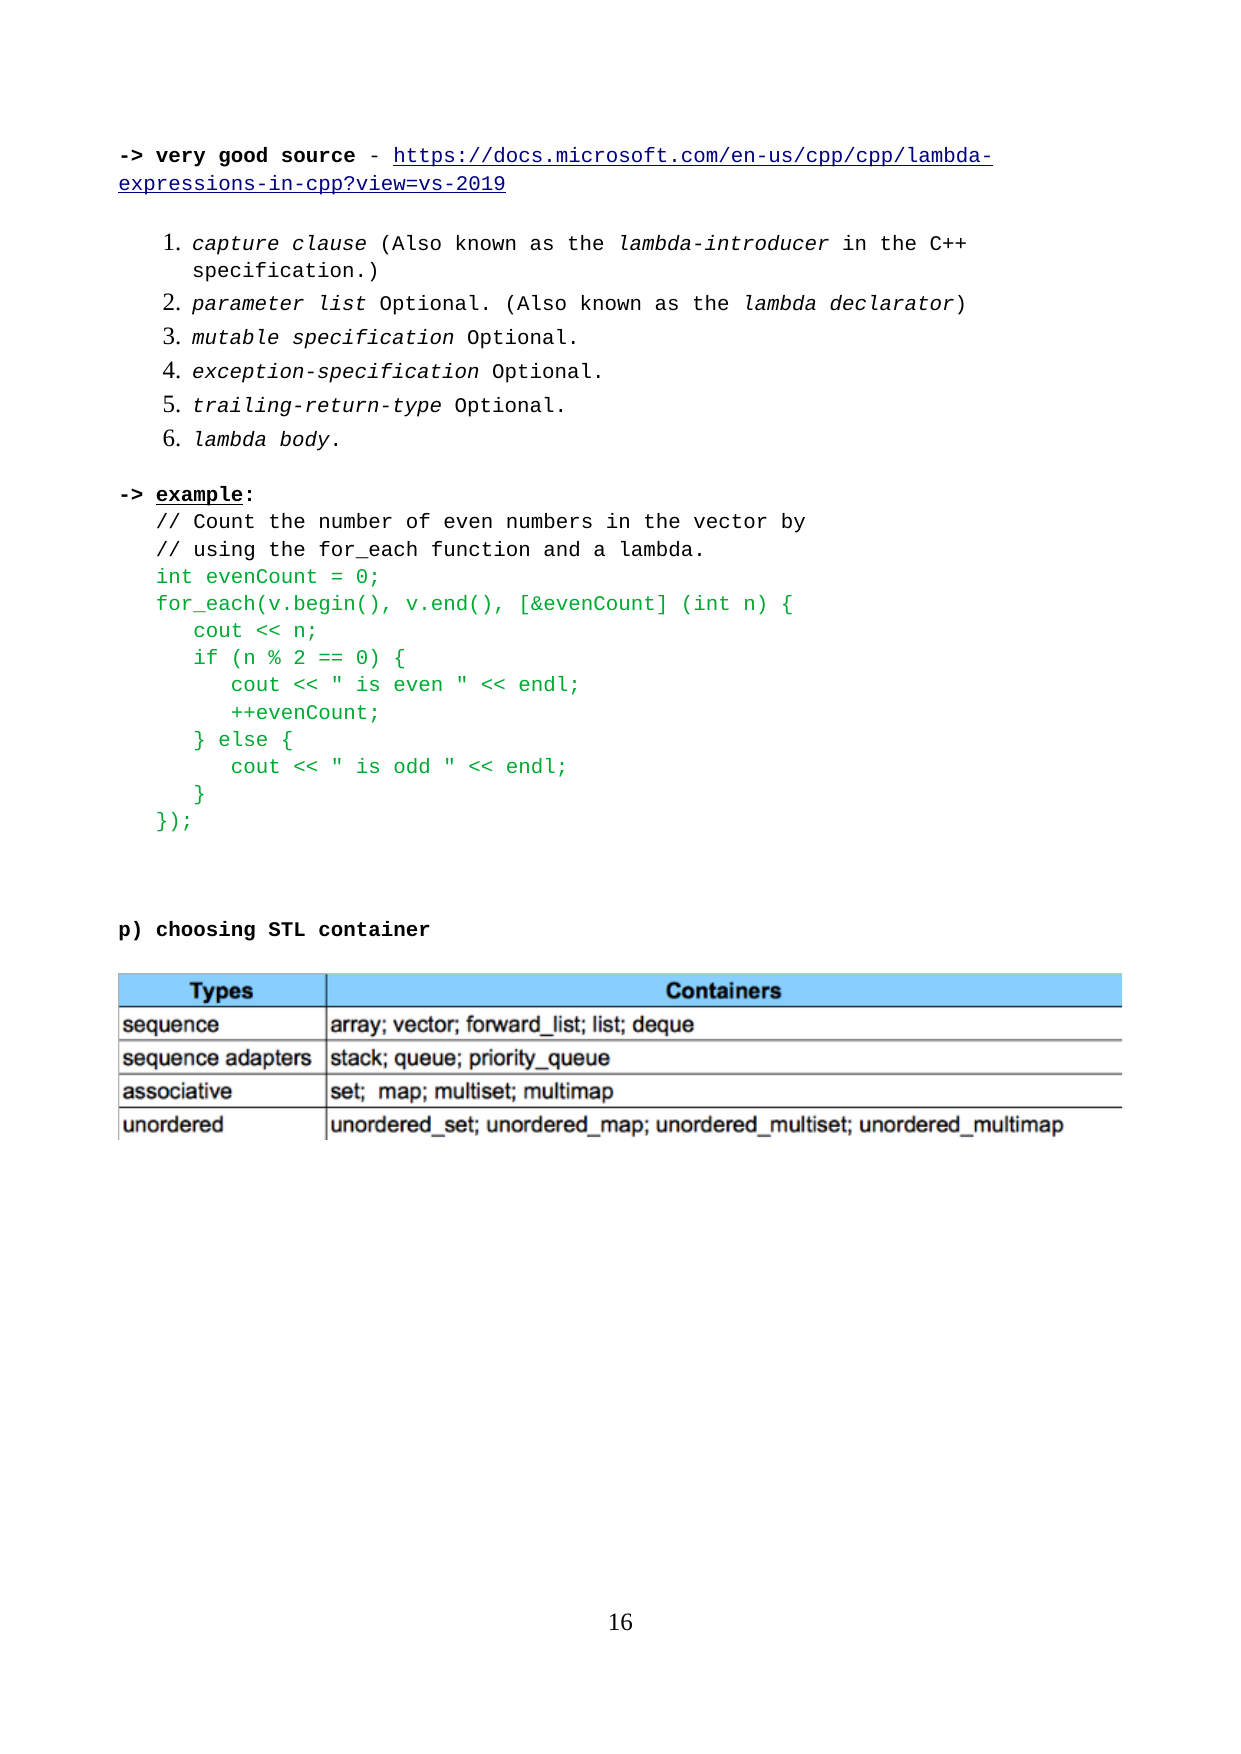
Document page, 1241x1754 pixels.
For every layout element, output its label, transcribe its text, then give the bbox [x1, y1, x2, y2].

text // Count the number of even numbers in the vector by [118, 511, 1122, 535]
list parameter list Optional. (Also known as the lambda declarator) [162, 287, 1122, 317]
list mutable specification Optional. [162, 321, 1122, 351]
picture [118, 973, 1123, 1140]
text -> very good source - https://docs.microsoft.com/en-us/cpp/cpp/lambda-expressions-in-cpp?view=vs-2019 [118, 145, 1122, 196]
text }); [118, 810, 1122, 834]
text for_each(v.begin(), v.end(), [&evenCount] (int n) { [118, 593, 1122, 617]
text p) choosing STL container [118, 919, 1122, 943]
list lambda body. [162, 423, 1122, 453]
list trailing-return-type Optional. [162, 389, 1122, 419]
text cout << " is even " << endl; [118, 674, 1122, 698]
text -> example: [118, 484, 1122, 508]
list exception-specification Optional. [162, 355, 1122, 385]
list capture clause (Also known as the lambda-introducer in the C++ specification.) [162, 227, 1122, 284]
text // using the for_each function and a lambda. [118, 538, 1122, 562]
text cout << n; [118, 620, 1122, 644]
text int evenCount = 0; [118, 566, 1122, 589]
text cout << " is odd " << endl; [118, 756, 1122, 780]
text } else { [118, 729, 1122, 752]
text if (n % 2 == 0) { [118, 647, 1122, 671]
text } [118, 783, 1122, 807]
text ++evenCount; [118, 702, 1122, 725]
